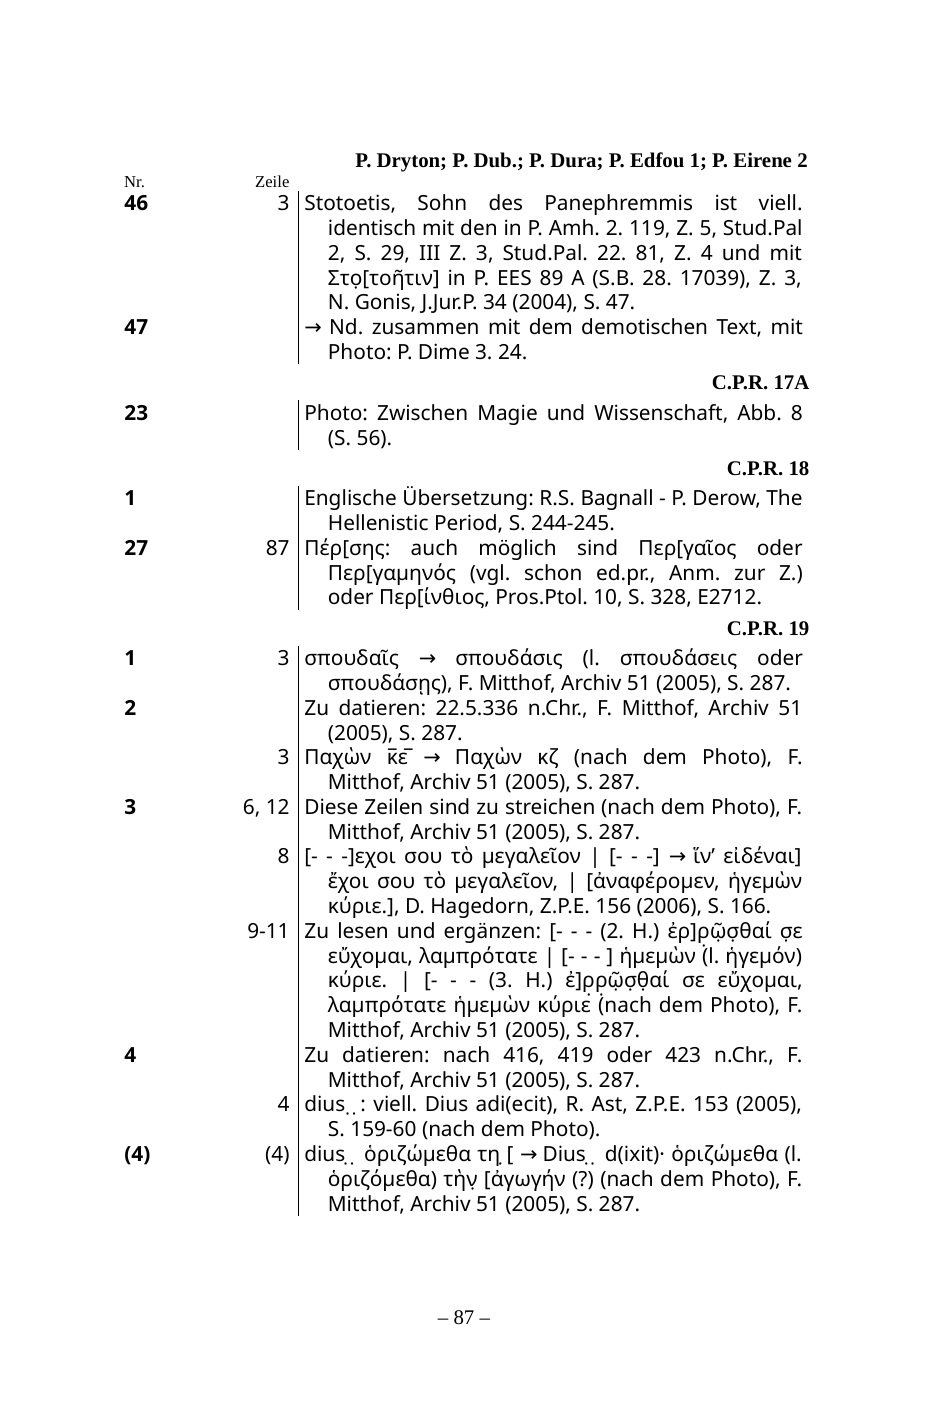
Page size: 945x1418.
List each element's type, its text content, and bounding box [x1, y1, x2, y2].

table_header 3 [207, 646, 298, 695]
subtitle C.P.R. 19 [118, 616, 809, 640]
table_cell 87 [207, 535, 298, 610]
table_cell 3 [207, 745, 298, 794]
table_cell (4) [207, 1142, 298, 1216]
table_cell 9-11 [207, 919, 298, 1042]
table_cell [118, 745, 207, 794]
table_cell Παχὼν κ̅ε̅ → Παχὼν κζ (nach dem Photo), F. Mitthof, Archiv 51 (2005), S. 287. [299, 745, 809, 794]
table_cell 6, 12 [207, 795, 298, 844]
table_cell dius ̣ ̣: viell. Dius adi(ecit), R. Ast, Z.P.E. 153 (2005), S. 159-60 (nach dem Photo). [299, 1092, 809, 1142]
table_cell 4 [207, 1092, 298, 1142]
table_cell Diese Zeilen sind zu streichen (nach dem Photo), F. Mitthof, Archiv 51 (2005), S. 287. [299, 795, 809, 844]
table_cell dius ̣ ̣ ὁριζώμεθα τη ̣[ → Dius ̣ ̣ d(ixit)· ὁριζώμεθα (l. ὁριζόμεθα) τὴν̣ [ἀγωγήν (?) (nach dem Photo), F. Mitthof, Archiv 51 (2005), S. 287. [299, 1142, 809, 1216]
table_header σπουδαῖς → σπουδάσις (l. σπουδάσεις oder σπουδάσῃς), F. Mitthof, Archiv 51 (2005), S. 287. [299, 646, 809, 695]
table_cell Zu datieren: 22.5.336 n.Chr., F. Mitthof, Archiv 51 (2005), S. 287. [299, 695, 809, 745]
table_cell [118, 919, 207, 1042]
subtitle C.P.R. 17A [118, 370, 809, 394]
subtitle C.P.R. 18 [118, 456, 809, 480]
table_cell (4) [118, 1142, 207, 1216]
table_cell [- - -]εχοι σου τὸ μεγαλεῖον | [- - -] → ἵν’ εἰδέναι] ἔχοι σου τὸ μεγαλεῖον, | [ἀναφέρομεν, ἡγεμὼν κύριε.], D. Hagedorn, Z.P.E. 156 (2006), S. 166. [299, 844, 809, 918]
table_cell Zu datieren: nach 416, 419 oder 423 n.Chr., F. Mitthof, Archiv 51 (2005), S. 287. [299, 1043, 809, 1092]
table_cell Stotoetis, Sohn des Panephremmis ist viell. identisch mit den in P. Amh. 2. 119, Z. 5, Stud.Pal 2, S. 29, III Z. 3, Stud.Pal. 22. 81, Z. 4 und mit Στο̣[τοῆτιν] in P. EES 89 A (S.B. 28. 17039), Z. 3, N. Gonis, J.Jur.P. 34 (2004), S. 47. [299, 191, 809, 315]
table_cell 3 [207, 191, 298, 315]
table_cell 46 [118, 191, 207, 315]
table_cell [118, 844, 207, 918]
table_header Englische Übersetzung: R.S. Bagnall - P. Derow, The Hellenistic Period, S. 244-245. [299, 486, 809, 535]
table_header 23 [118, 400, 298, 450]
table_header 1 [118, 646, 207, 695]
table_cell 47 [118, 315, 298, 364]
table_header Photo: Zwischen Magie und Wissenschaft, Abb. 8 (S. 56). [299, 400, 809, 450]
table_cell 3 [118, 795, 207, 844]
table_cell 27 [118, 535, 207, 610]
table_cell [118, 1092, 207, 1142]
table_cell 4 [118, 1043, 298, 1092]
table_cell 8 [207, 844, 298, 918]
table_cell → Nd. zusammen mit dem demotischen Text, mit Photo: P. Dime 3. 24. [299, 315, 809, 364]
table_cell Zu lesen und ergänzen: [- - - (2. H.) ἐρ]ρ̣ῶ̣σ̣θαί σ̣ε εὔχομαι, λαμπρότατε | [- - - ] ἡμεμὼν (l. ἡγεμόν) κύριε. | [- - - (3. H.) ἐ]ρ̣ρ̣ῶ̣σ̣θ̣αί σε εὔχομαι, λαμπρότατε ἡμεμὼν κύριε (nach dem Photo), F. Mitthof, Archiv 51 (2005), S. 287. [299, 919, 809, 1042]
table_header 1 [118, 486, 298, 535]
table_cell Πέρ[σης: auch möglich sind Περ[γαῖος oder Περ[γαμηνός (vgl. schon ed.pr., Anm. zur Z.) oder Περ[ίνθιος, Pros.Ptol. 10, S. 328, E2712. [299, 535, 809, 610]
table_cell 2 [118, 695, 298, 745]
